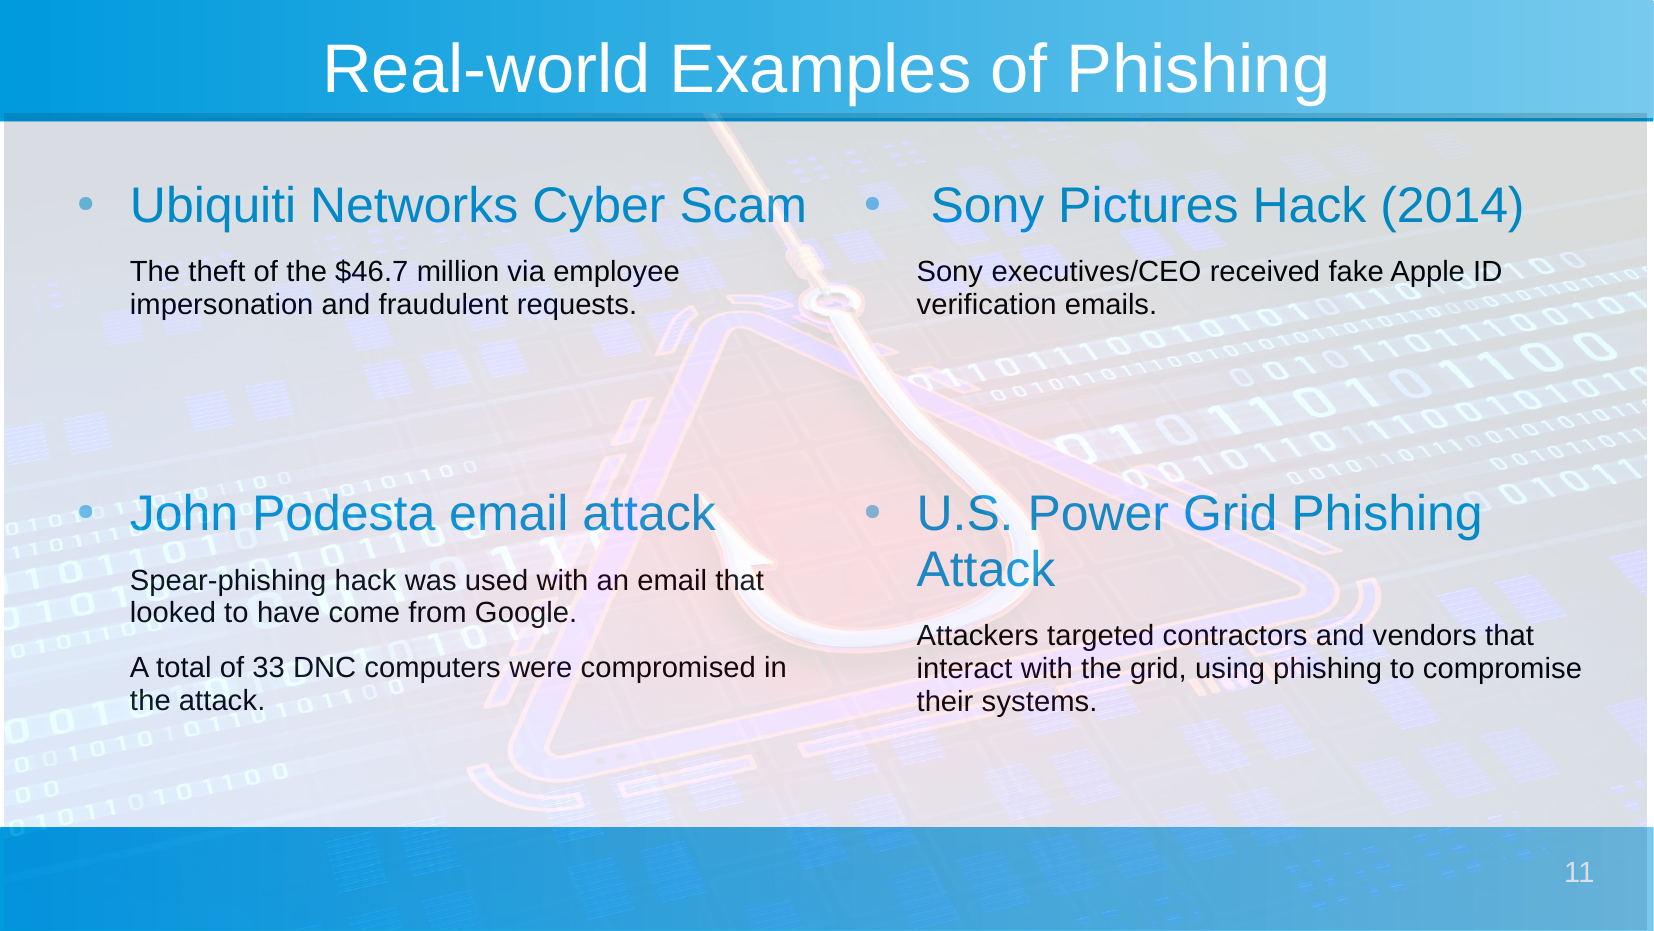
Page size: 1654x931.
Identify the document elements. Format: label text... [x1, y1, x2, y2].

title Real-world Examples of Phishing [59, 29, 1595, 108]
picture [4, 113, 1647, 931]
